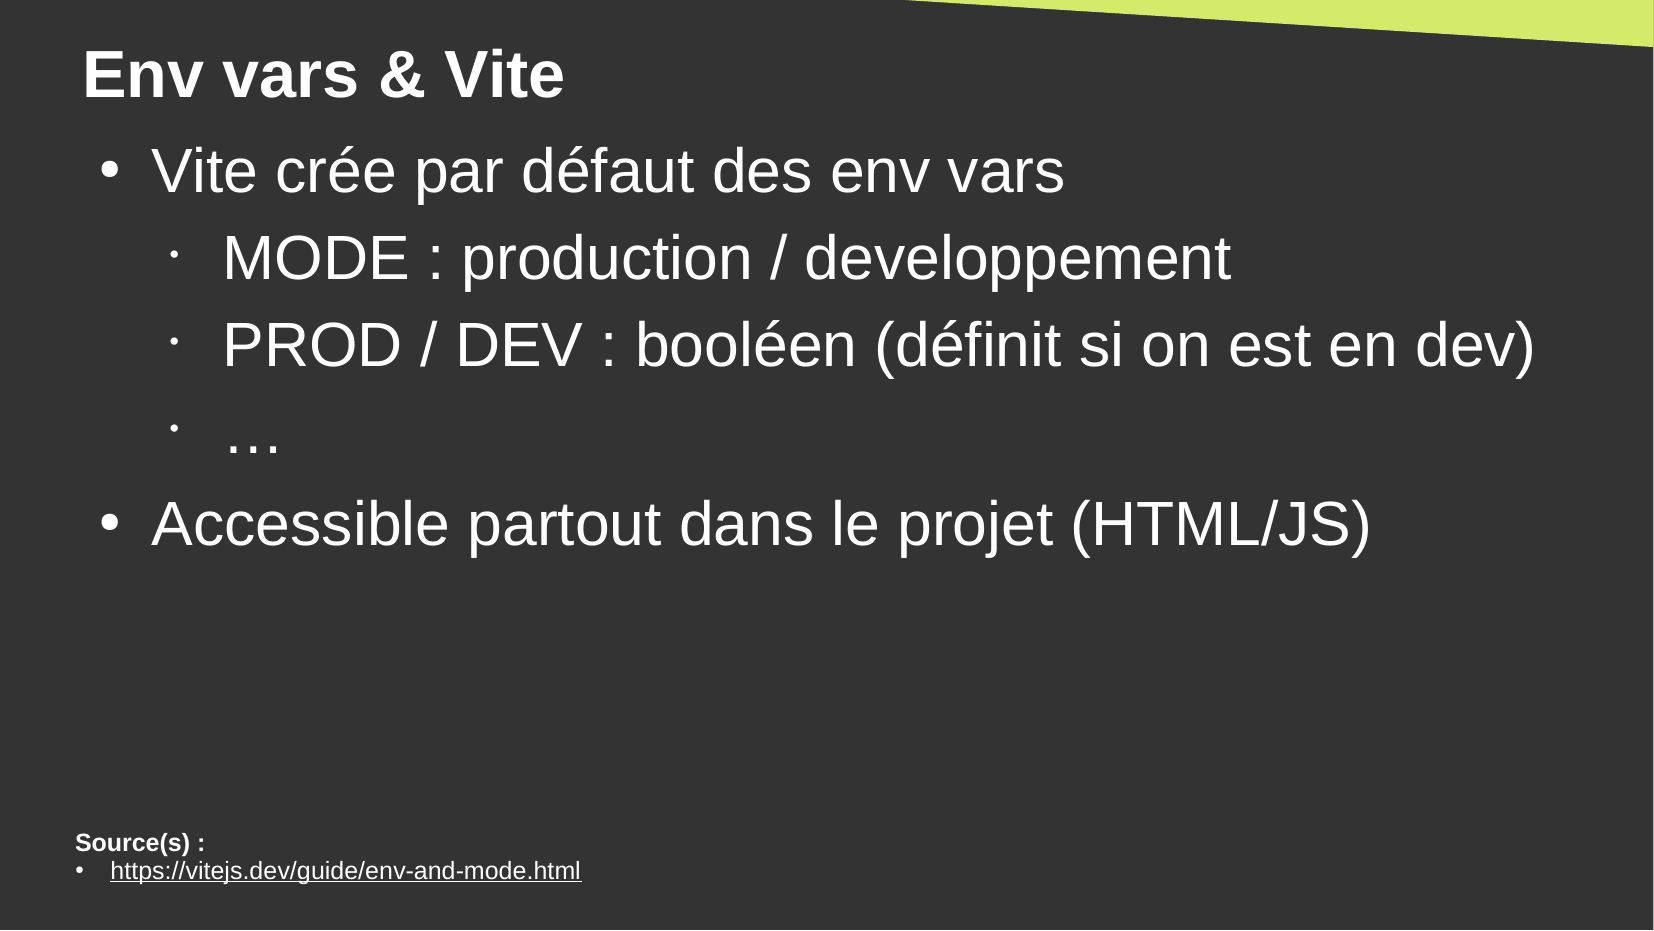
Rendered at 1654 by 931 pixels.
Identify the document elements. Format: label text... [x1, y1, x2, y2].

text_box [904, 0, 1654, 48]
text_box Source(s) : https://vitejs.dev/guide/env-and-mode.html [60, 821, 1546, 931]
title Env vars & Vite [82, 37, 1571, 114]
list Vite crée par défaut des env vars MODE : production / developpement PROD / DEV : booléen (définit si on est en dev) … Accessible partout dans le projet (HTML/JS) [80, 135, 1620, 739]
